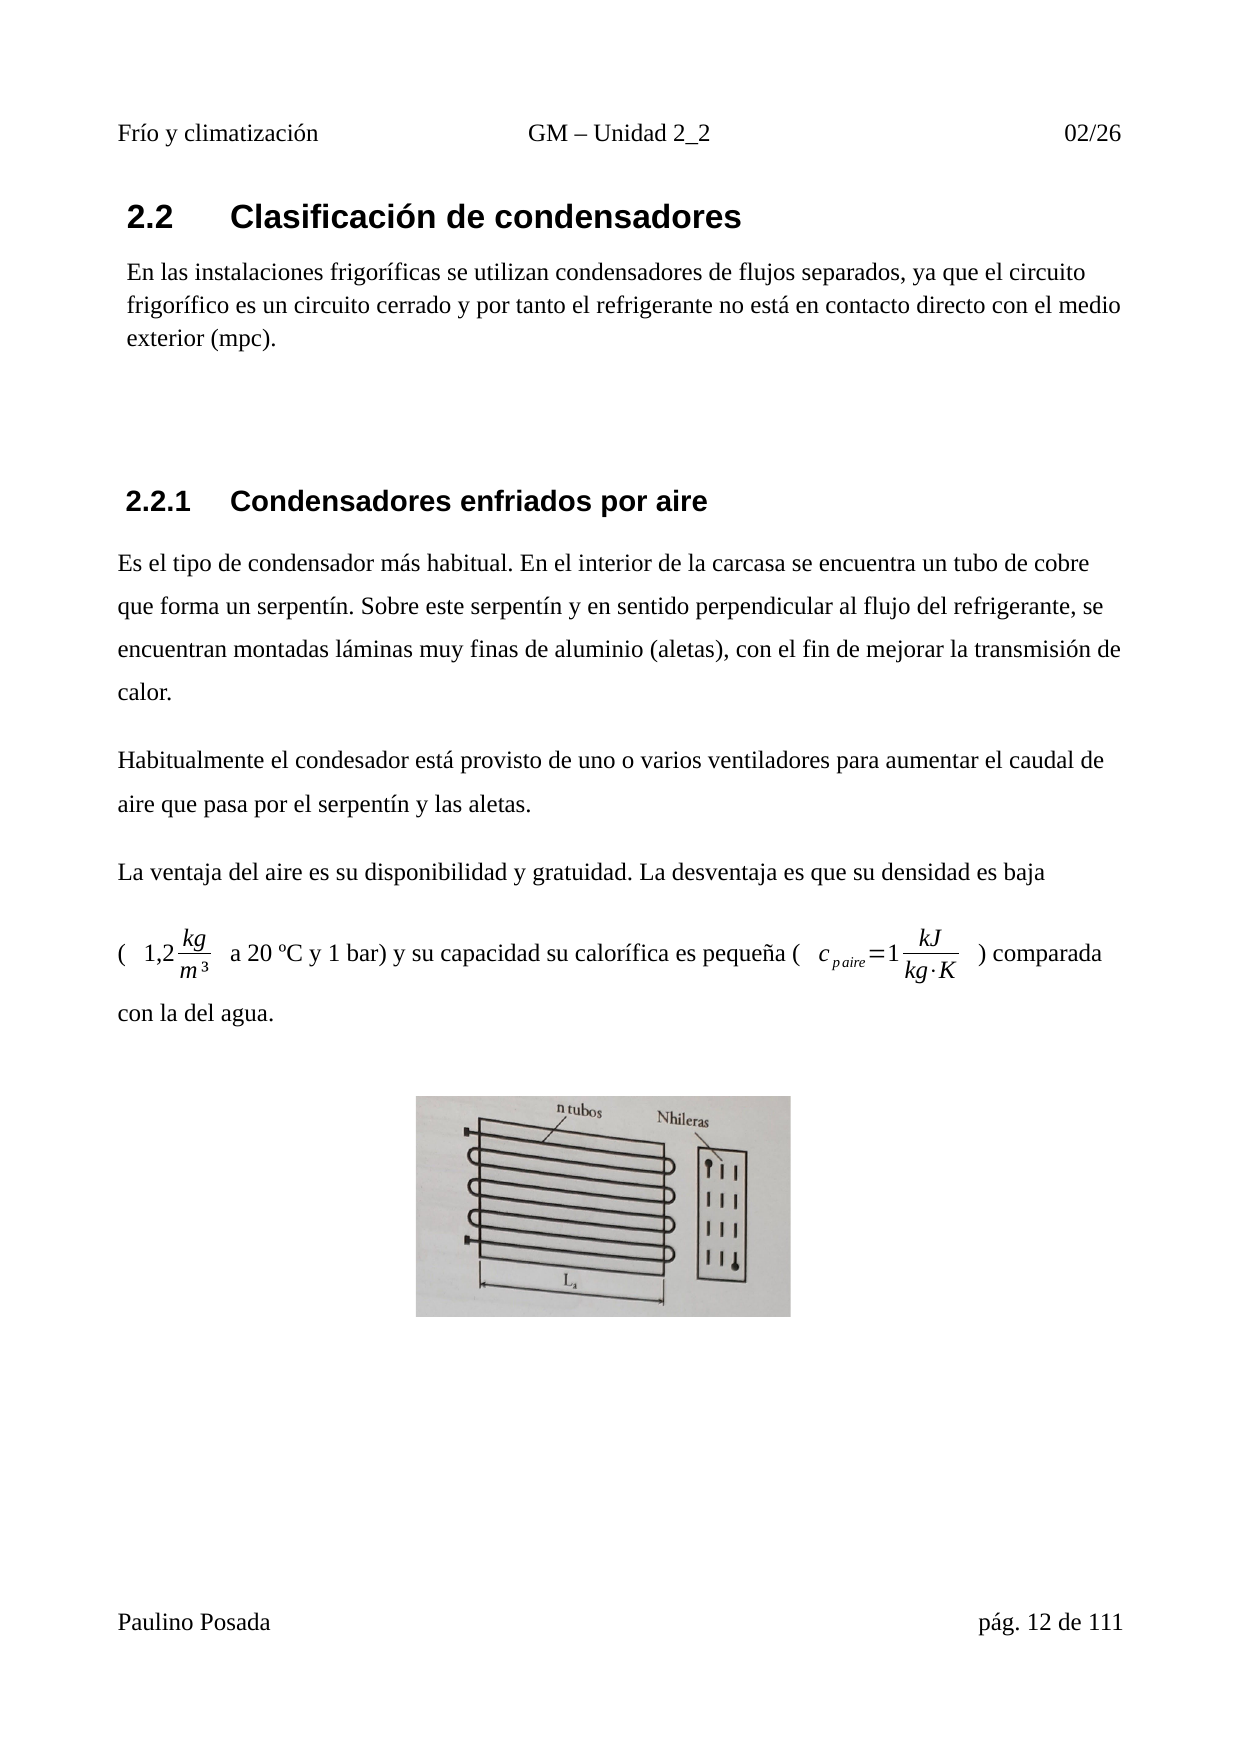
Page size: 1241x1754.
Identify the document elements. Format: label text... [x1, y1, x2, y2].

text La ventaja del aire es su disponibilidad y gratuidad. La desventaja es que su densidad es baja [117, 857, 1123, 886]
text Es el tipo de condensador más habitual. En el interior de la carcasa se encuentra un tubo de cobre que forma un serpentín. Sobre este serpentín y en sentido perpendicular al flujo del refrigerante, se encuentran montadas láminas muy finas de aluminio (aletas), con el fin de mejorar la transmisión de calor. [117, 548, 1123, 706]
subtitle Condensadores enfriados por aire [117, 484, 1123, 518]
text (a 20 ºC y 1 bar) y su capacidad su calorífica es pequeña () comparada con la del agua. [117, 925, 1123, 1027]
picture [415, 1096, 791, 1317]
subtitle Clasificación de condensadores [117, 197, 1123, 236]
text Habitualmente el condesador está provisto de uno o varios ventiladores para aumentar el caudal de aire que pasa por el serpentín y las aletas. [117, 746, 1123, 817]
text En las instalaciones frigoríficas se utilizan condensadores de flujos separados, ya que el circuito frigorífico es un circuito cerrado y por tanto el refrigerante no está en contacto directo con el medio exterior (mpc). [126, 257, 1123, 351]
